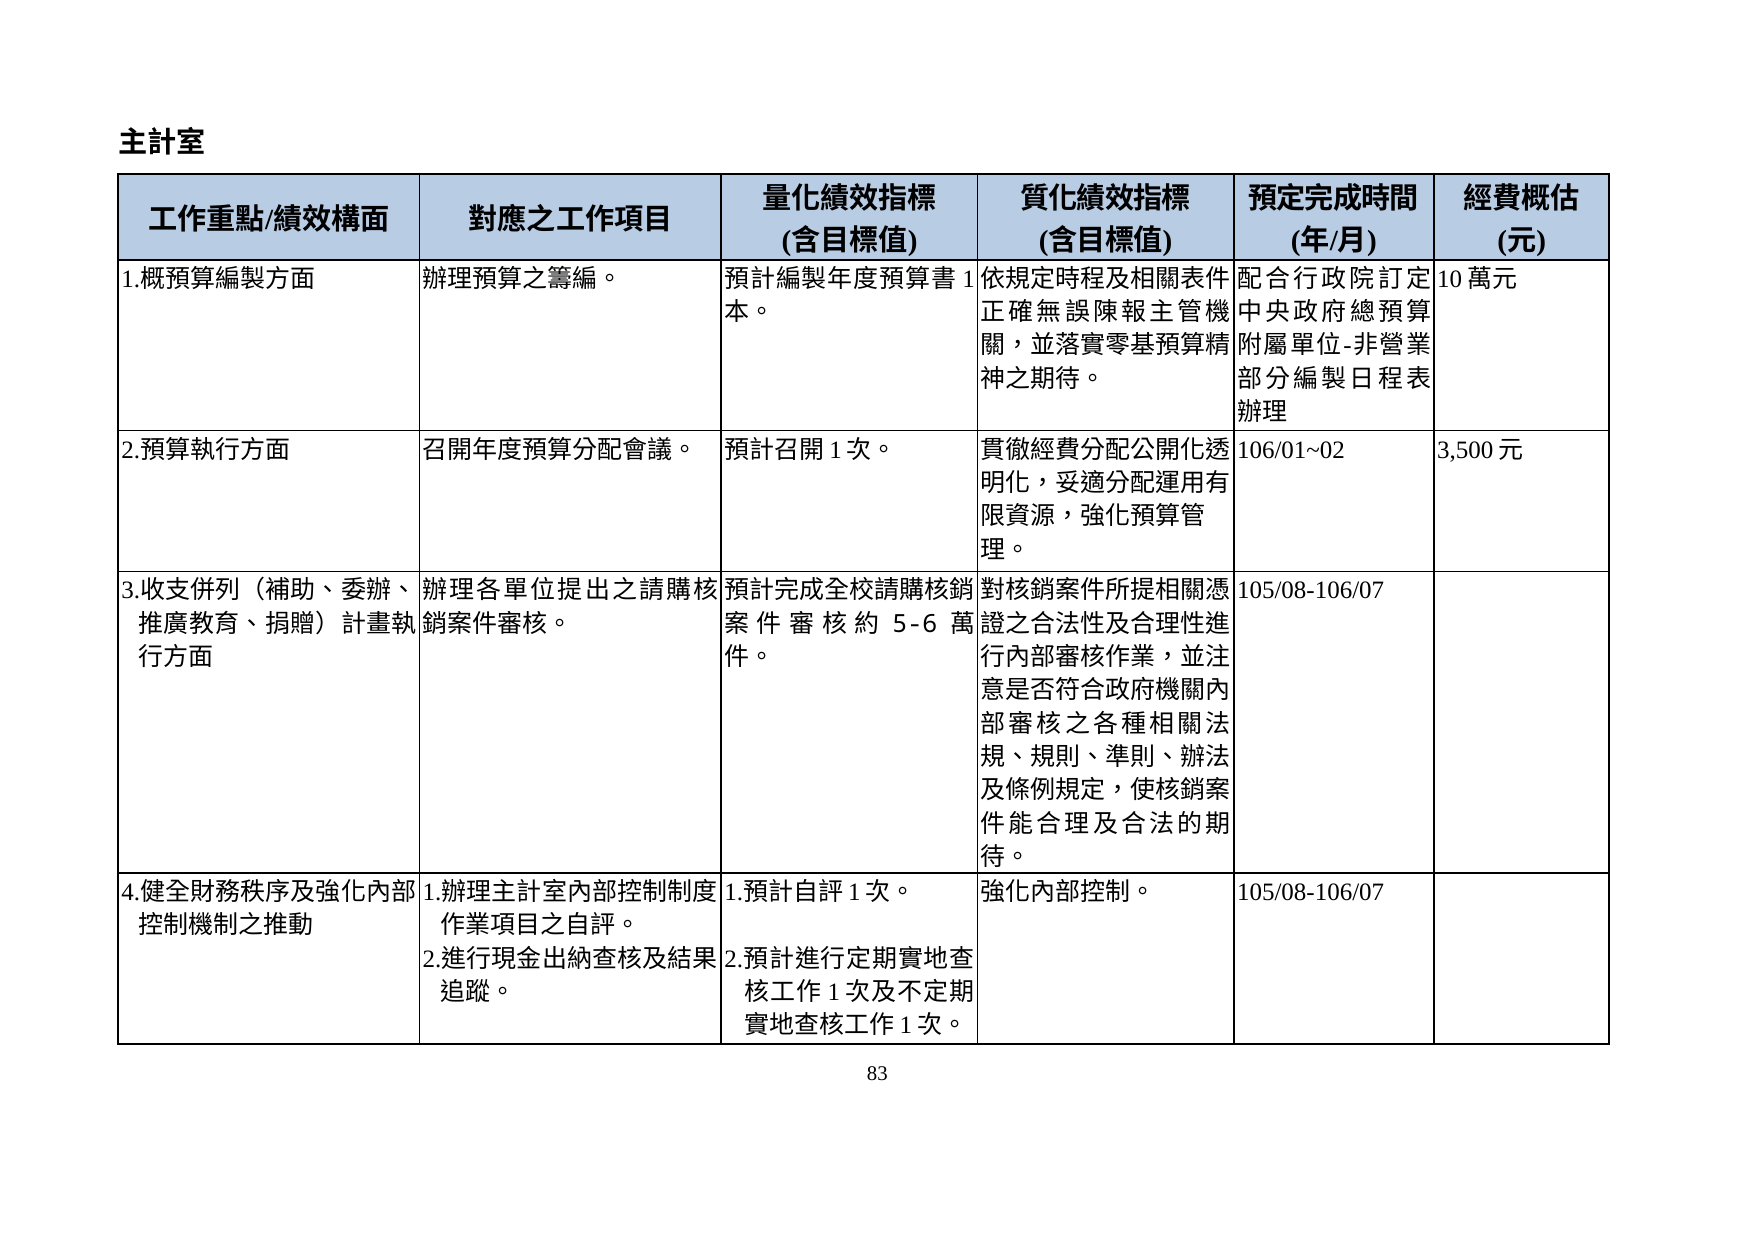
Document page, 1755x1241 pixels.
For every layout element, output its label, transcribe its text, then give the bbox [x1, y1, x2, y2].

table_header 量化績效指標 (含目標值) [722, 175, 977, 259]
table_cell [1435, 572, 1608, 872]
table_cell 1.預計自評1次。 2.預計進行定期實地查核工作1次及不定期實地查核工作1次。 [722, 874, 977, 1043]
table_cell 3,500元 [1435, 431, 1608, 571]
table_cell 預計編製年度預算書1本。 [722, 261, 977, 430]
table_cell 貫徹經費分配公開化透明化，妥適分配運用有限資源，強化預算管理。 [978, 431, 1233, 571]
table_cell 4.健全財務秩序及強化內部控制機制之推動 [119, 874, 419, 1043]
table_cell 辦理各單位提出之請購核銷案件審核。 [420, 572, 720, 872]
table_cell 預計召開1次。 [722, 431, 977, 571]
table_cell 預計完成全校請購核銷案件審核約5-6萬件。 [722, 572, 977, 872]
table_header 質化績效指標 (含目標值) [978, 175, 1233, 259]
table_cell 1.概預算編製方面 [119, 261, 419, 430]
table_header 工作重點/績效構面 [119, 175, 419, 259]
table_cell 105/08-106/07 [1235, 874, 1433, 1043]
table_cell 1.辦理主計室內部控制制度作業項目之自評。 2.進行現金出納查核及結果追蹤。 [420, 874, 720, 1043]
table_cell 強化內部控制。 [978, 874, 1233, 1043]
table_cell 10萬元 [1435, 261, 1608, 430]
table_header 經費概估 (元) [1435, 175, 1608, 259]
table_header 預定完成時間 (年/月) [1235, 175, 1433, 259]
table_cell 辦理預算之籌編。 [420, 261, 720, 430]
table_cell [1435, 874, 1608, 1043]
table_cell 106/01~02 [1235, 431, 1433, 571]
table_cell 依規定時程及相關表件正確無誤陳報主管機關，並落實零基預算精神之期待。 [978, 261, 1233, 430]
table_cell 配合行政院訂定中央政府總預算附屬單位-非營業部分編製日程表辦理 [1235, 261, 1433, 430]
table_cell 105/08-106/07 [1235, 572, 1433, 872]
table_cell 2.預算執行方面 [119, 431, 419, 571]
table_header 對應之工作項目 [420, 175, 720, 259]
table_cell 召開年度預算分配會議。 [420, 431, 720, 571]
text 主計室 [118, 118, 1636, 160]
table_cell 3.收支併列（補助、委辦、推廣教育、捐贈）計畫執行方面 [119, 572, 419, 872]
table_cell 對核銷案件所提相關憑證之合法性及合理性進行內部審核作業，並注意是否符合政府機關內部審核之各種相關法規、規則、準則、辦法及條例規定，使核銷案件能合理及合法的期待。 [978, 572, 1233, 872]
